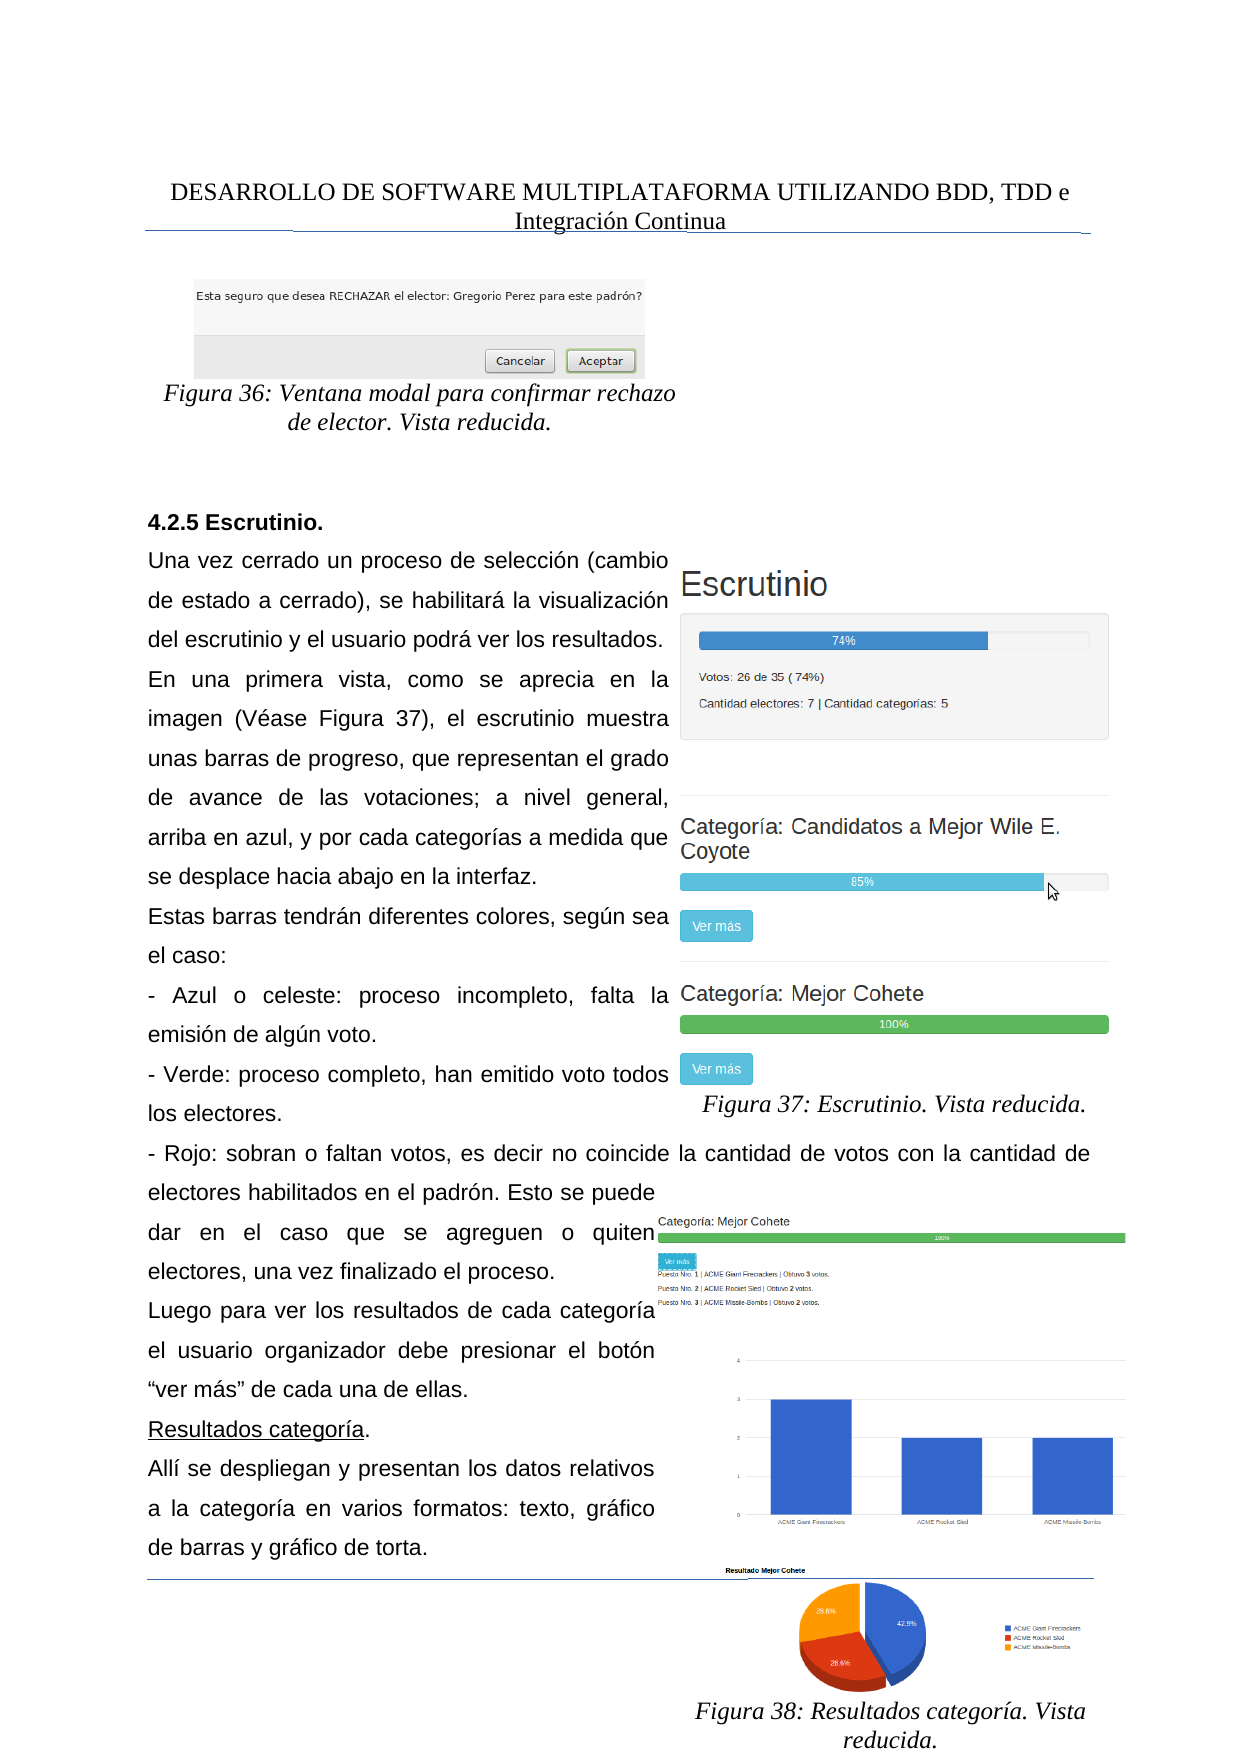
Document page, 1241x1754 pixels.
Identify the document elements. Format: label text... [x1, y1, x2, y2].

text Una vez cerrado un proceso de selección (cambio de estado a cerrado), se habilitará la visualización del escrutinio y el usuario podrá ver los resultados. [148, 547, 1119, 653]
text - Verde: proceso completo, han emitido voto todos los electores. [148, 1061, 1093, 1126]
text Resultados categoría. [148, 1416, 655, 1442]
text Figura 36: Ventana modal para confirmar rechazo de elector. Vista reducida. [156, 379, 683, 436]
text 4.2.5 Escrutinio. [148, 508, 1093, 535]
picture [655, 1215, 1126, 1697]
text [655, 1203, 1126, 1215]
text Figura 37: Escrutinio. Vista reducida. [669, 1089, 1119, 1117]
text Luego para ver los resultados de cada categoría el usuario organizador debe presionar el botón “ver más” de cada una de ellas. [148, 1297, 655, 1403]
picture [193, 279, 645, 379]
text - Rojo: sobran o faltan votos, es decir no coincide la cantidad de votos con la cantidad de electores habilitados en el padrón. Esto se puede dar en el caso que se agreguen o quiten electores, una vez finalizado el proceso. [148, 1139, 1093, 1284]
text Estas barras tendrán diferentes colores, según sea el caso: [148, 903, 669, 968]
text - Azul o celeste: proceso incompleto, falta la emisión de algún voto. [148, 982, 669, 1047]
text En una primera vista, como se aprecia en la imagen (Véase Figura 37), el escrutinio muestra unas barras de progreso, que representan el grado de avance de las votaciones; a nivel general, arriba en azul, y por cada categorías a medida que se desplace hacia abajo en la interfaz. [148, 666, 669, 889]
text Allí se despliegan y presentan los datos relativos a la categoría en varios formatos: texto, gráfico de barras y gráfico de torta. [148, 1455, 655, 1561]
picture [669, 570, 1120, 1089]
text Figura 38: Resultados categoría. Vista reducida. [655, 1697, 1126, 1754]
